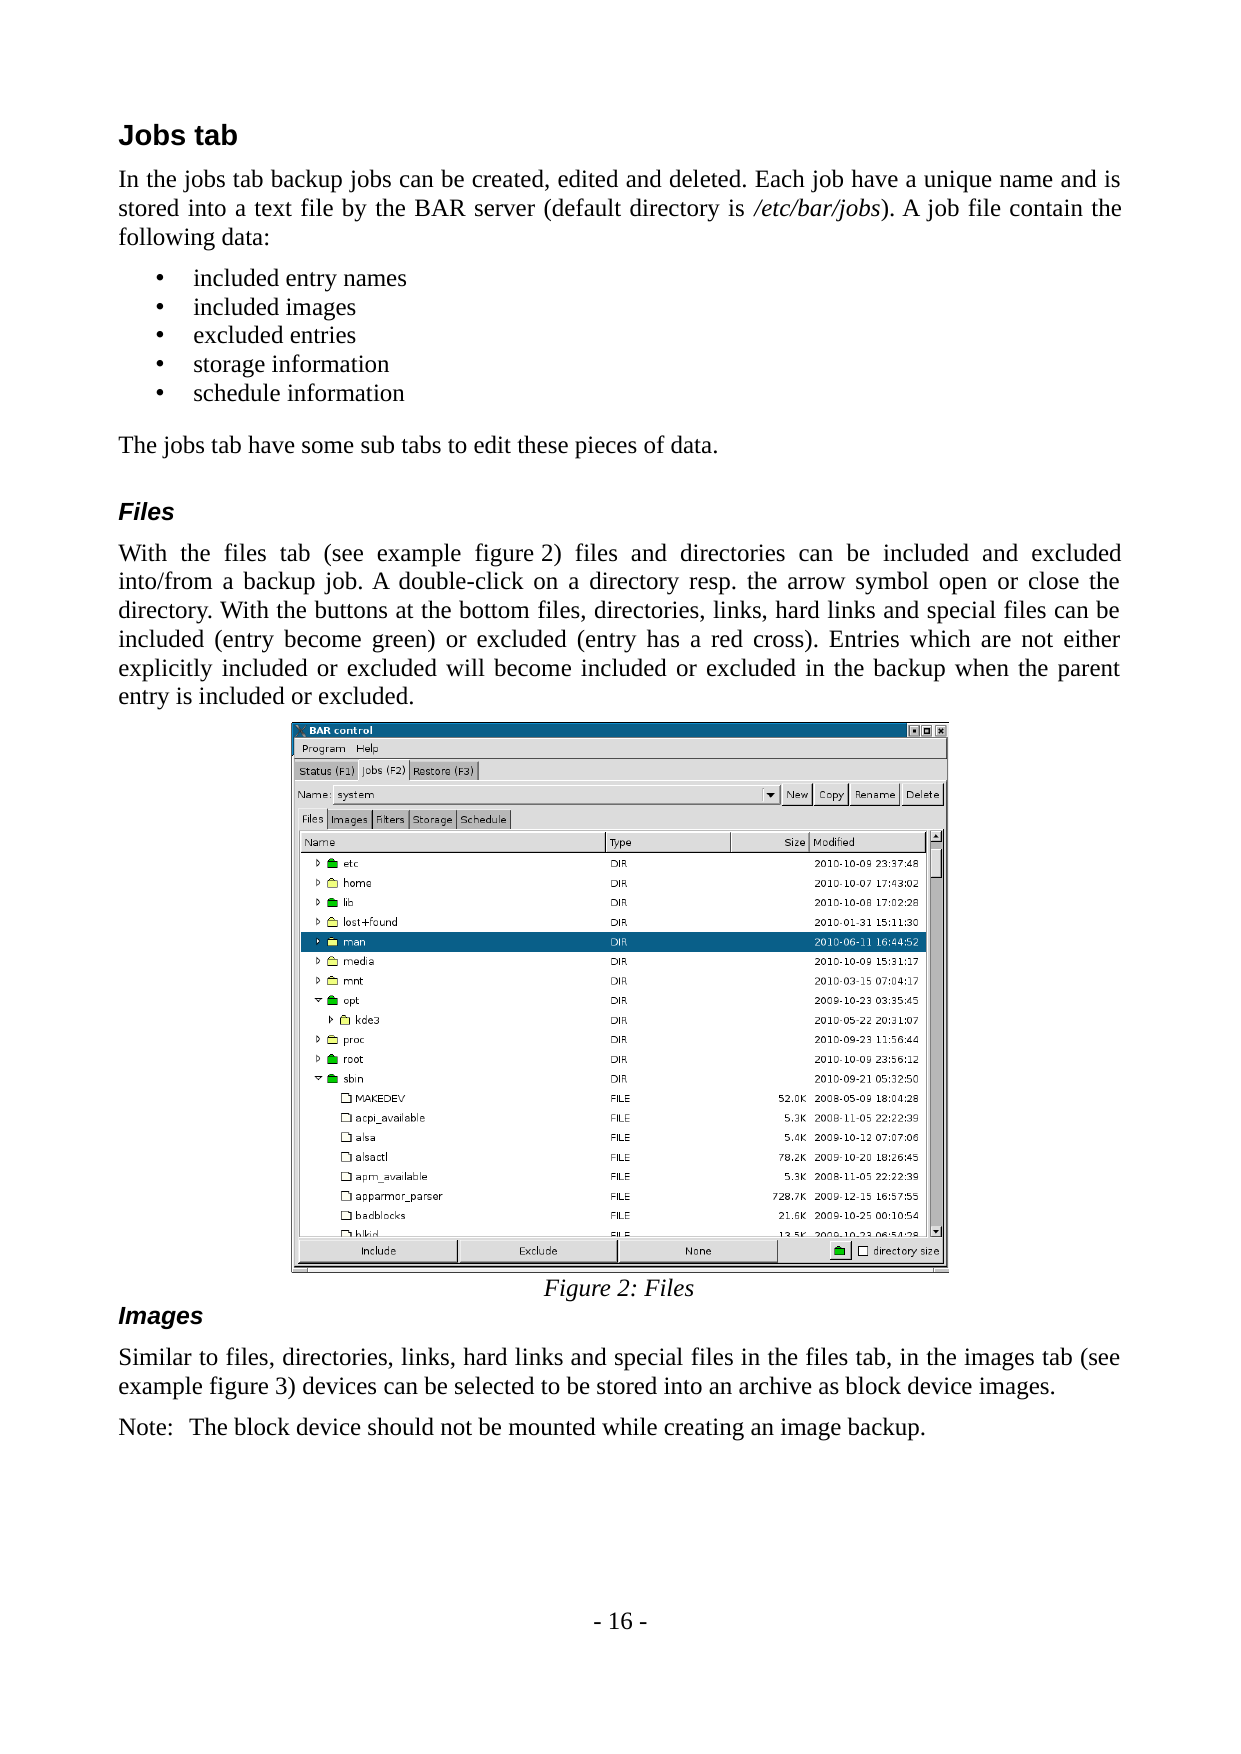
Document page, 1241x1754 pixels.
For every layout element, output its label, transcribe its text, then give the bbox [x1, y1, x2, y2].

subtitle Images [118, 1273, 1122, 1330]
picture [291, 722, 949, 1273]
text The jobs tab have some sub tabs to edit these pieces of data. [118, 430, 1122, 459]
text Note: The block device should not be mounted while creating an image backup. [118, 1412, 1122, 1441]
subtitle Jobs tab [118, 118, 1122, 152]
subtitle Files [118, 497, 1122, 525]
text With the files tab (see example figure 2) files and directories can be included and excluded into/from a backup job. A double-click on a directory resp. the arrow symbol open or close the directory. With the buttons at the bottom files, directories, links, hard links and special files can be included (entry become green) or excluded (entry has a red cross). Entries which are not either explicitly included or excluded will become included or excluded in the backup when the parent entry is included or excluded. [118, 538, 1122, 710]
text Similar to files, directories, links, hard links and special files in the files tab, in the images tab (see example figure 3) devices can be selected to be stored into an archive as block device images. [118, 1342, 1122, 1400]
list storage information [156, 349, 1122, 378]
list schedule information [156, 378, 1122, 407]
list included entry names [156, 263, 1122, 292]
text Figure 2: Files [291, 1273, 949, 1301]
text In the jobs tab backup jobs can be created, edited and deleted. Each job have a unique name and is stored into a text file by the BAR server (default directory is /etc/bar/jobs). A job file contain the following data: [118, 164, 1122, 250]
list excluded entries [156, 320, 1122, 349]
list included images [156, 292, 1122, 320]
